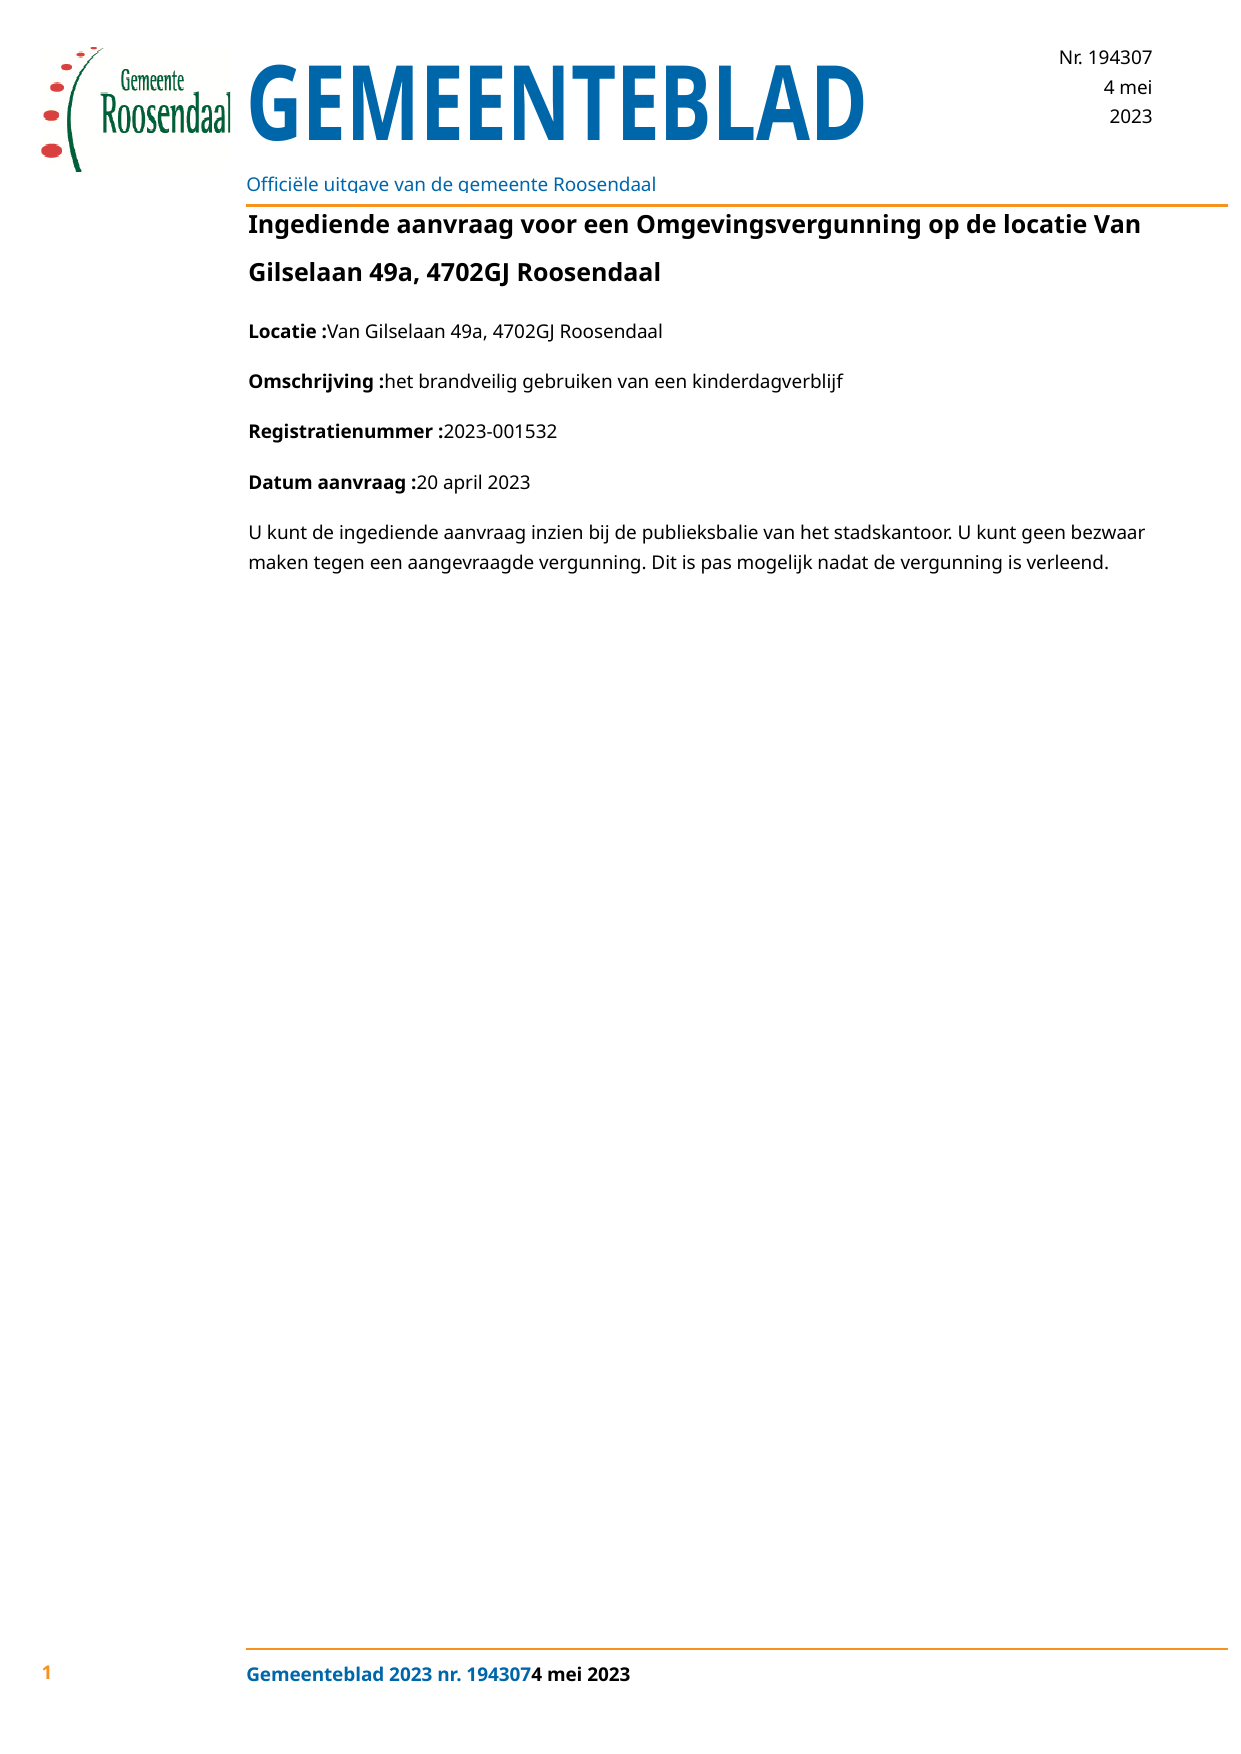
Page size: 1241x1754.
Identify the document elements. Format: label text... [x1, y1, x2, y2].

text Datum aanvraag :20 april 2023 [248, 469, 1152, 495]
text Omschrijving :het brandveilig gebruiken van een kinderdagverblijf [248, 368, 1152, 394]
picture [41, 47, 231, 172]
text U kunt de ingediende aanvraag inzien bij de publieksbalie van het stadskantoor. U kunt geen bezwaar maken tegen een aangevraagde vergunning. Dit is pas mogelijk nadat de vergunning is verleend. [248, 519, 1152, 575]
text Ingediende aanvraag voor een Omgevingsvergunning op de locatie Van Gilselaan 49a, 4702GJ Roosendaal [248, 207, 1152, 288]
text Registratienummer :2023-001532 [248, 419, 1152, 444]
text Locatie :Van Gilselaan 49a, 4702GJ Roosendaal [248, 318, 1152, 344]
